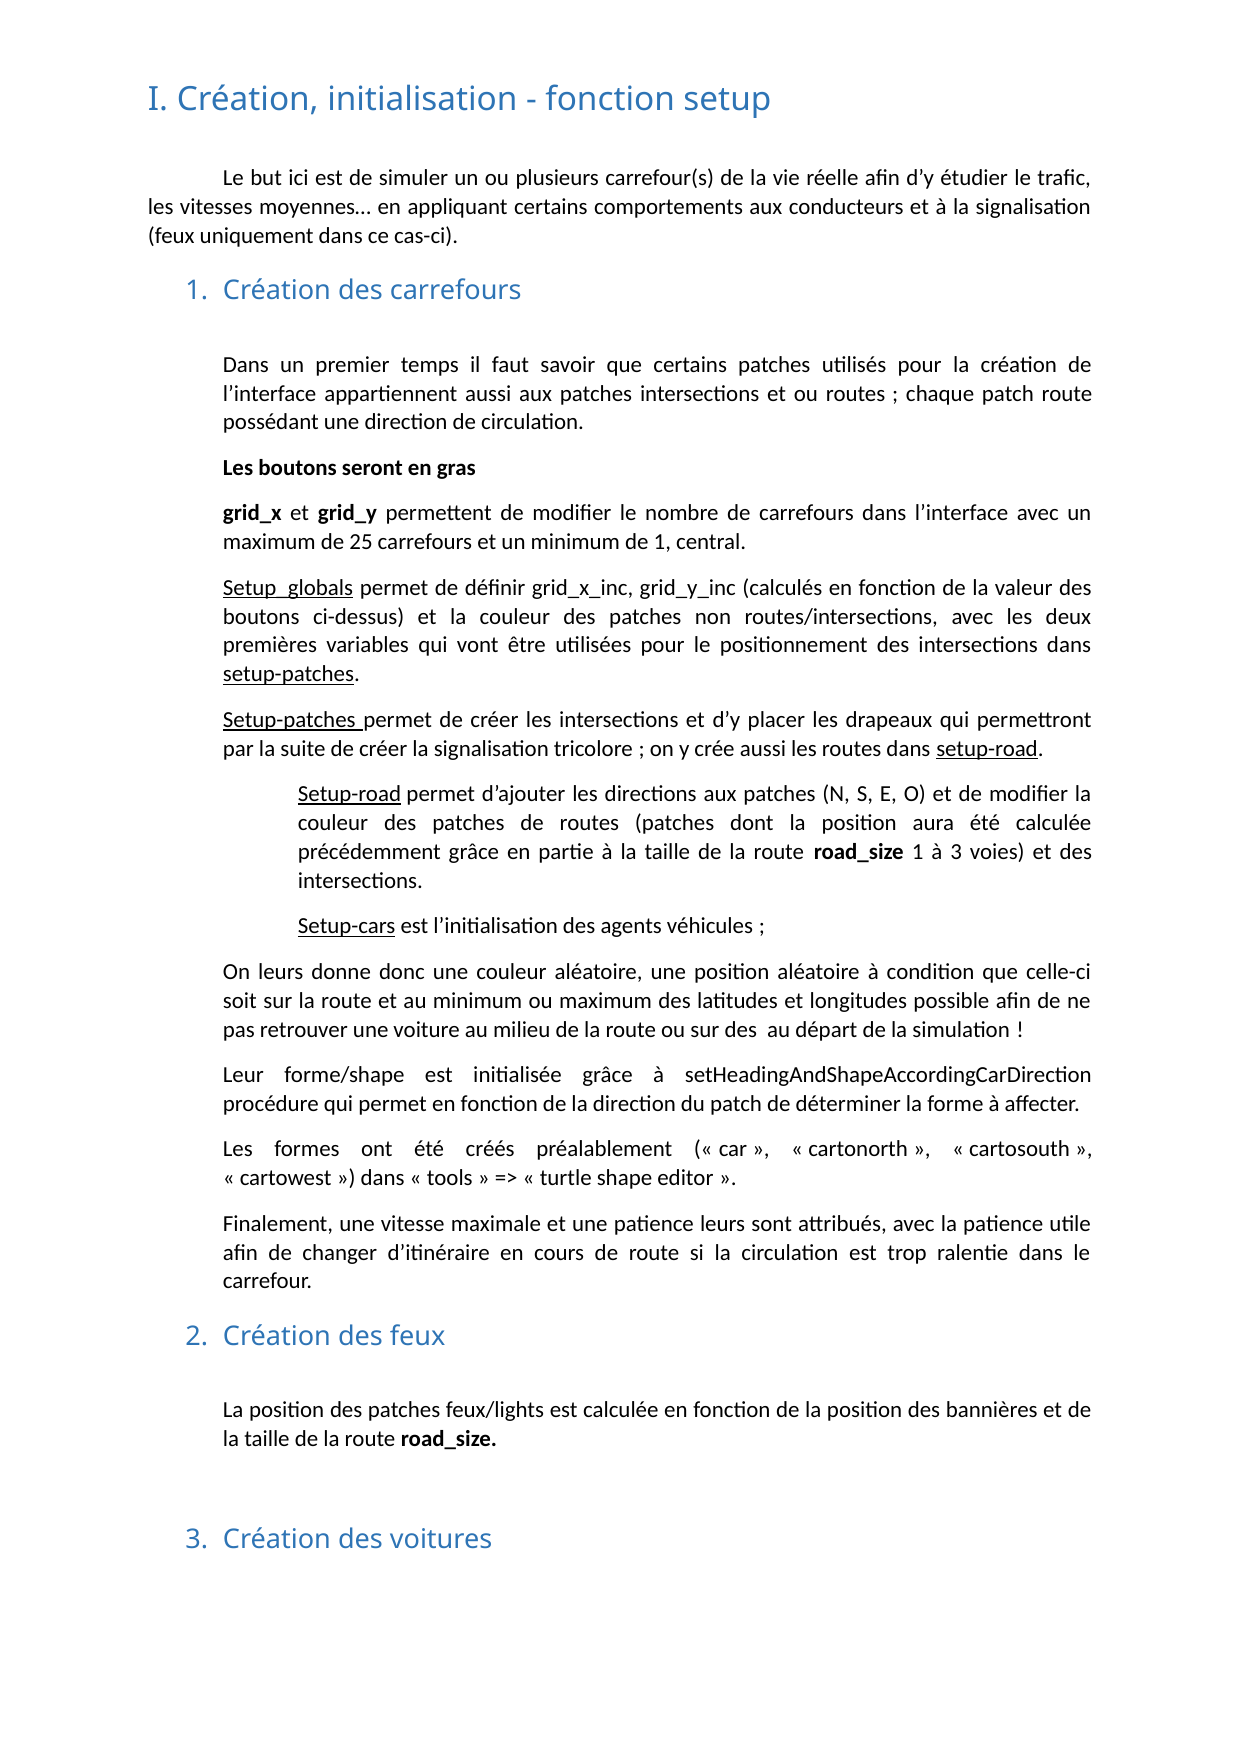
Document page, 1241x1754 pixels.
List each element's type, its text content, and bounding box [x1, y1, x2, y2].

text Setup-road permet d’ajouter les directions aux patches (N, S, E, O) et de modifier la couleur des patches de routes (patches dont la position aura été calculée précédemment grâce en partie à la taille de la route road_size 1 à 3 voies) et des intersections. [298, 779, 1093, 894]
text Le but ici est de simuler un ou plusieurs carrefour(s) de la vie réelle afin d’y étudier le trafic, les vitesses moyennes… en appliquant certains comportements aux conducteurs et à la signalisation (feux uniquement dans ce cas-ci). [148, 163, 1093, 249]
list Création des voitures [185, 1520, 1093, 1557]
subtitle I. Création, initialisation - fonction setup [148, 75, 1093, 120]
text Les formes ont été créés préalablement (« car », « cartonorth », « cartosouth », « cartowest ») dans « tools » => « turtle shape editor ». [223, 1134, 1093, 1191]
text La position des patches feux/lights est calculée en fonction de la position des bannières et de la taille de la route road_size. [223, 1396, 1093, 1452]
text Setup_globals permet de définir grid_x_inc, grid_y_inc (calculés en fonction de la valeur des boutons ci-dessus) et la couleur des patches non routes/intersections, avec les deux premières variables qui vont être utilisées pour le positionnement des intersections dans setup-patches. [223, 573, 1093, 687]
text On leurs donne donc une couleur aléatoire, une position aléatoire à condition que celle-ci soit sur la route et au minimum ou maximum des latitudes et longitudes possible afin de ne pas retrouver une voiture au milieu de la route ou sur des au départ de la simulation ! [223, 957, 1093, 1043]
text Finalement, une vitesse maximale et une patience leurs sont attribués, avec la patience utile afin de changer d’itinéraire en cours de route si la circulation est trop ralentie dans le carrefour. [223, 1209, 1093, 1295]
text Dans un premier temps il faut savoir que certains patches utilisés pour la création de l’interface appartiennent aussi aux patches intersections et ou routes ; chaque patch route possédant une direction de circulation. [223, 350, 1093, 436]
text Setup-cars est l’initialisation des agents véhicules ; [223, 911, 1093, 939]
text grid_x et grid_y permettent de modifier le nombre de carrefours dans l’interface avec un maximum de 25 carrefours et un minimum de 1, central. [223, 498, 1093, 555]
list Création des carrefours [185, 271, 1093, 307]
text Les boutons seront en gras [223, 453, 1093, 481]
text Setup-patches permet de créer les intersections et d’y placer les drapeaux qui permettront par la suite de créer la signalisation tricolore ; on y crée aussi les routes dans setup-road. [223, 705, 1093, 762]
text Leur forme/shape est initialisée grâce à setHeadingAndShapeAccordingCarDirection procédure qui permet en fonction de la direction du patch de déterminer la forme à affecter. [223, 1060, 1093, 1117]
list Création des feux [185, 1316, 1093, 1353]
